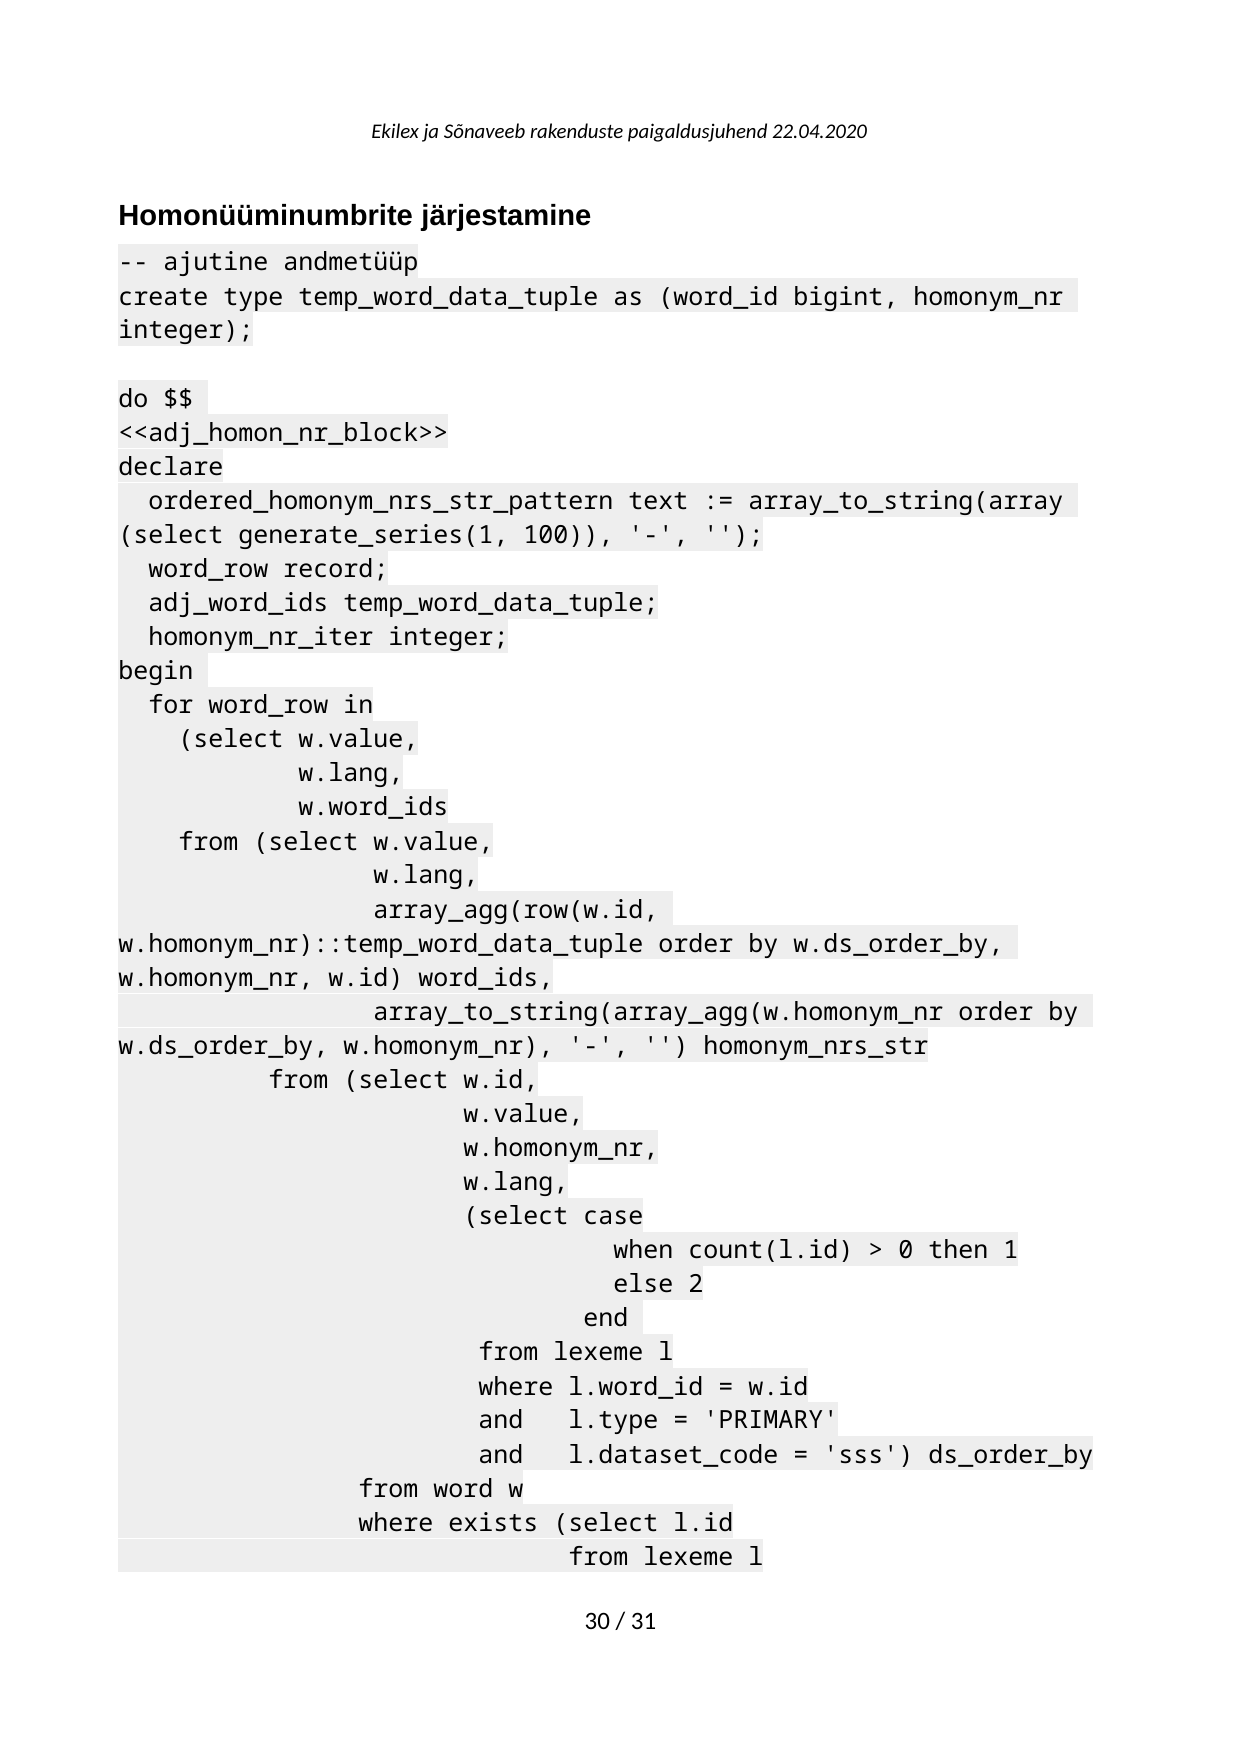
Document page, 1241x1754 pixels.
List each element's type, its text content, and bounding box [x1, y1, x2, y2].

text w.lang, [118, 1164, 1122, 1198]
text declare [118, 448, 1122, 482]
text adj_word_ids temp_word_data_tuple; [118, 585, 1122, 619]
text -- ajutine andmetüüp [118, 244, 1122, 278]
text from lexeme l [118, 1538, 1122, 1572]
text ordered_homonym_nrs_str_pattern text := array_to_string(array (select generate_series(1, 100)), '-', ''); [118, 482, 1122, 551]
text (select w.value, [118, 721, 1122, 755]
text homonym_nr_iter integer; [118, 619, 1122, 653]
text for word_row in [118, 687, 1122, 721]
text array_to_string(array_agg(w.homonym_nr order by w.ds_order_by, w.homonym_nr), '-', '') homonym_nrs_str [118, 993, 1122, 1062]
text do $$ [118, 380, 1122, 414]
text w.lang, [118, 857, 1122, 891]
text w.lang, [118, 755, 1122, 789]
text from word w [118, 1470, 1122, 1504]
text and l.type = 'PRIMARY' [118, 1402, 1122, 1436]
text where exists (select l.id [118, 1504, 1122, 1538]
text where l.word_id = w.id [118, 1368, 1122, 1402]
text from lexeme l [118, 1334, 1122, 1368]
text array_agg(row(w.id, w.homonym_nr)::temp_word_data_tuple order by w.ds_order_by, w.homonym_nr, w.id) word_ids, [118, 891, 1122, 993]
text from (select w.id, [118, 1062, 1122, 1096]
text when count(l.id) > 0 then 1 [118, 1232, 1122, 1266]
text begin [118, 653, 1122, 687]
text w.value, [118, 1096, 1122, 1130]
text create type temp_word_data_tuple as (word_id bigint, homonym_nr integer); [118, 278, 1122, 346]
text w.homonym_nr, [118, 1130, 1122, 1164]
text <<adj_homon_nr_block>> [118, 414, 1122, 448]
text and l.dataset_code = 'sss') ds_order_by [118, 1436, 1122, 1470]
text word_row record; [118, 551, 1122, 585]
text w.word_ids [118, 789, 1122, 823]
text from (select w.value, [118, 823, 1122, 857]
text else 2 [118, 1266, 1122, 1300]
subtitle Homonüüminumbrite järjestamine [118, 198, 1122, 232]
text (select case [118, 1198, 1122, 1232]
text end [118, 1300, 1122, 1334]
